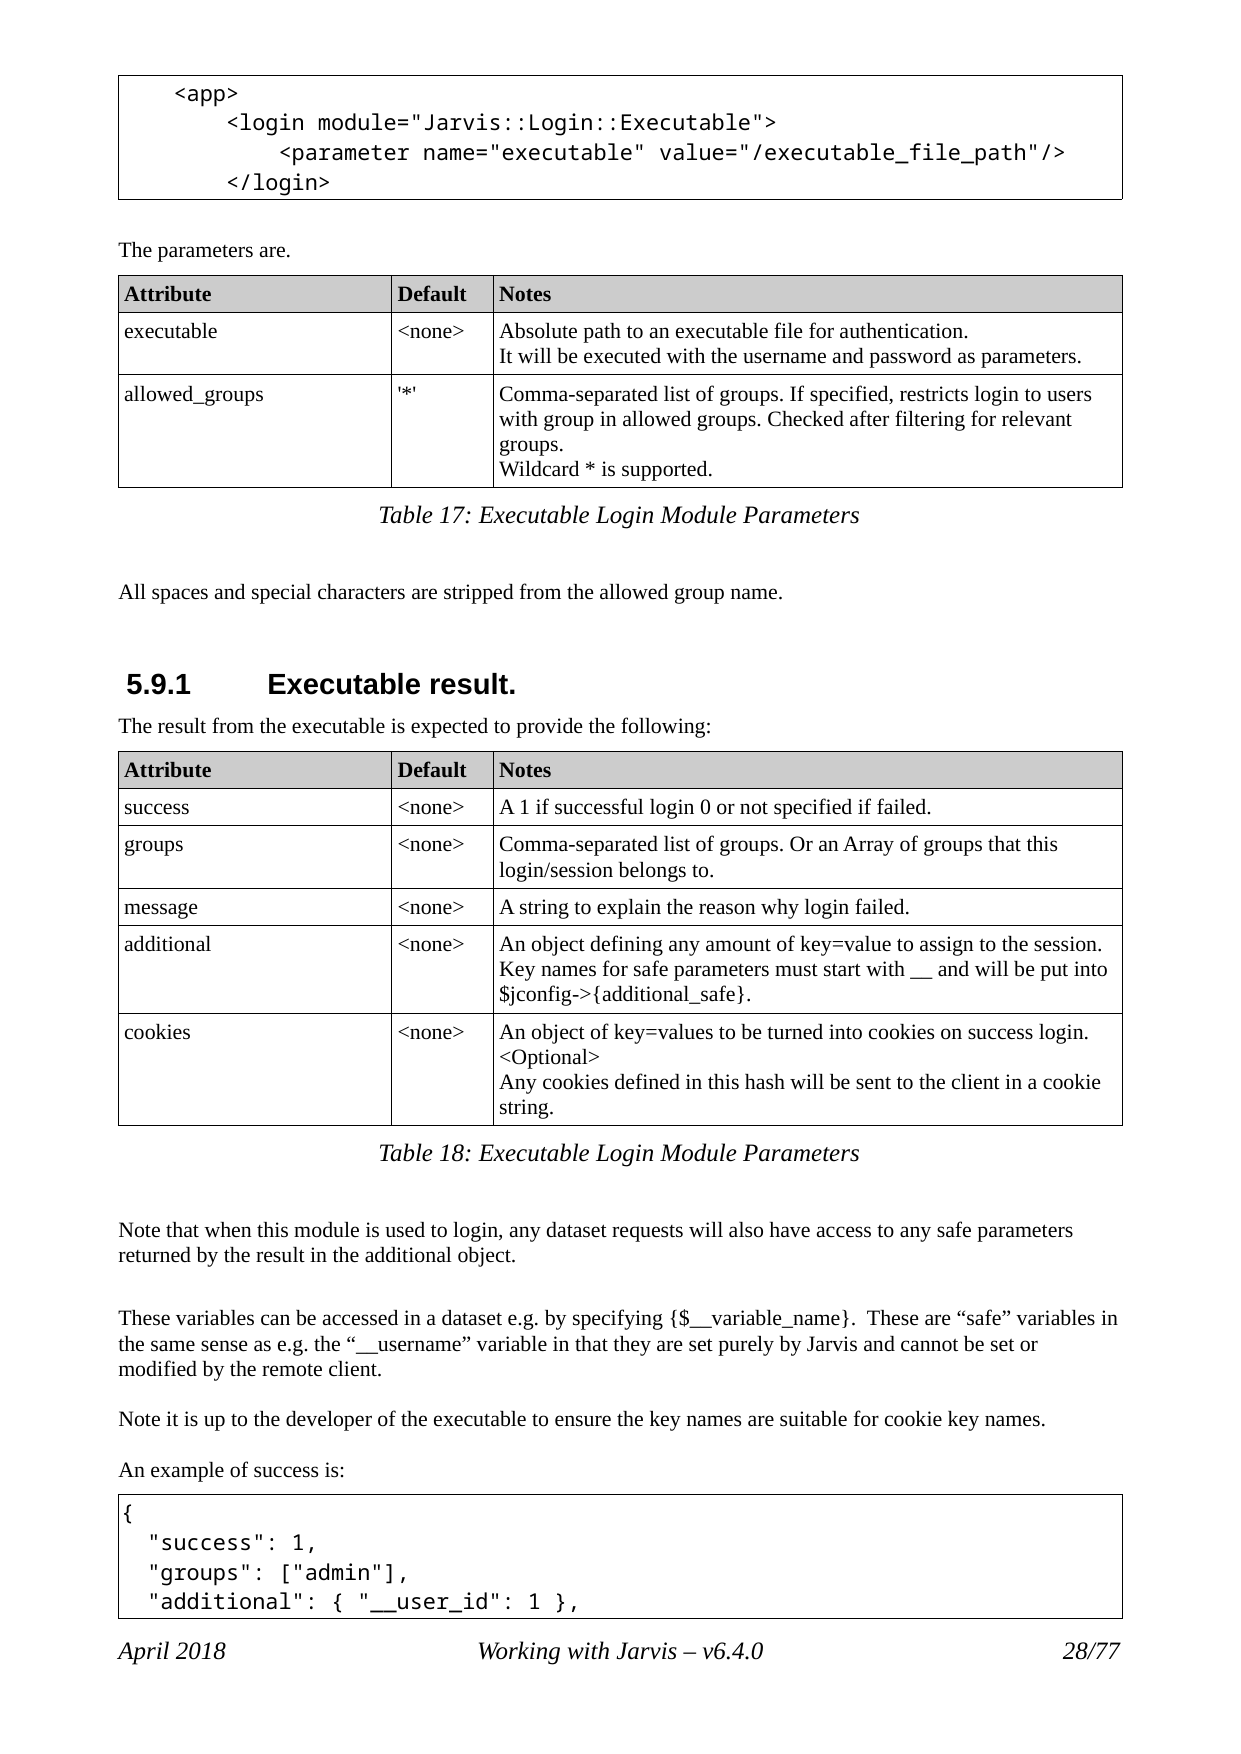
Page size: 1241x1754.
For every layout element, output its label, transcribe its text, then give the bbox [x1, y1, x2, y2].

table_cell <none> [392, 926, 493, 1012]
text Table 17: Executable Login Module Parameters [118, 500, 1122, 529]
table_cell Comma-separated list of groups. If specified, restricts login to users with group in allowed groups. Checked after filtering for relevant groups. Wildcard * is supported. [494, 375, 1122, 487]
table_cell <none> [392, 826, 493, 888]
table_cell <none> [392, 789, 493, 825]
text "groups": ["admin"], [119, 1554, 1122, 1584]
table_cell success [119, 789, 391, 825]
table_cell additional [119, 926, 391, 1012]
table_cell <none> [392, 889, 493, 925]
table_cell '*' [392, 375, 493, 487]
table_cell A 1 if successful login 0 or not specified if failed. [494, 789, 1122, 825]
table_header Notes [494, 276, 1122, 312]
table_cell cookies [119, 1014, 391, 1125]
table_cell <none> [392, 313, 493, 374]
table_cell executable [119, 313, 391, 374]
table_cell An object defining any amount of key=value to assign to the session. Key names for safe parameters must start with __ and will be put into $jconfig->{additional_safe}. [494, 926, 1122, 1012]
table_cell groups [119, 826, 391, 888]
table_cell <none> [392, 1014, 493, 1125]
table_cell message [119, 889, 391, 925]
text The result from the executable is expected to provide the following: [118, 713, 1122, 738]
text <parameter name="executable" value="/executable_file_path"/> [119, 134, 1122, 164]
text "success": 1, [119, 1524, 1122, 1554]
text These variables can be accessed in a dataset e.g. by specifying {$__variable_name}. These are “safe” variables in the same sense as e.g. the “__username” variable in that they are set purely by Jarvis and cannot be set or modified by the remote client. Note it is up to the developer of the executable to ensure the key names are suitable for cookie key names. An example of success is: [118, 1305, 1122, 1482]
table_cell Comma-separated list of groups. Or an Array of groups that this login/session belongs to. [494, 826, 1122, 888]
table_cell Absolute path to an executable file for authentication. It will be executed with the username and password as parameters. [494, 313, 1122, 374]
table_cell allowed_groups [119, 375, 391, 487]
table_header Default [392, 276, 493, 312]
text <app> [119, 76, 1122, 105]
table_cell A string to explain the reason why login failed. [494, 889, 1122, 925]
text { [119, 1495, 1122, 1524]
table_header Attribute [119, 752, 391, 788]
table_header Attribute [119, 276, 391, 312]
text Table 18: Executable Login Module Parameters [118, 1138, 1122, 1167]
text </login> [119, 164, 1122, 199]
table_cell An object of key=values to be turned into cookies on success login. <Optional> Any cookies defined in this hash will be sent to the client in a cookie string. [494, 1014, 1122, 1125]
subtitle Executable result. [118, 667, 1122, 701]
table_header Notes [494, 752, 1122, 788]
table_header Default [392, 752, 493, 788]
text The parameters are. [118, 237, 1122, 262]
text All spaces and special characters are stripped from the allowed group name. [118, 579, 1122, 629]
text <login module="Jarvis::Login::Executable"> [119, 105, 1122, 134]
text Note that when this module is used to login, any dataset requests will also have access to any safe parameters returned by the result in the additional object. [118, 1217, 1122, 1268]
text "additional": { "__user_id": 1 }, [119, 1584, 1122, 1618]
